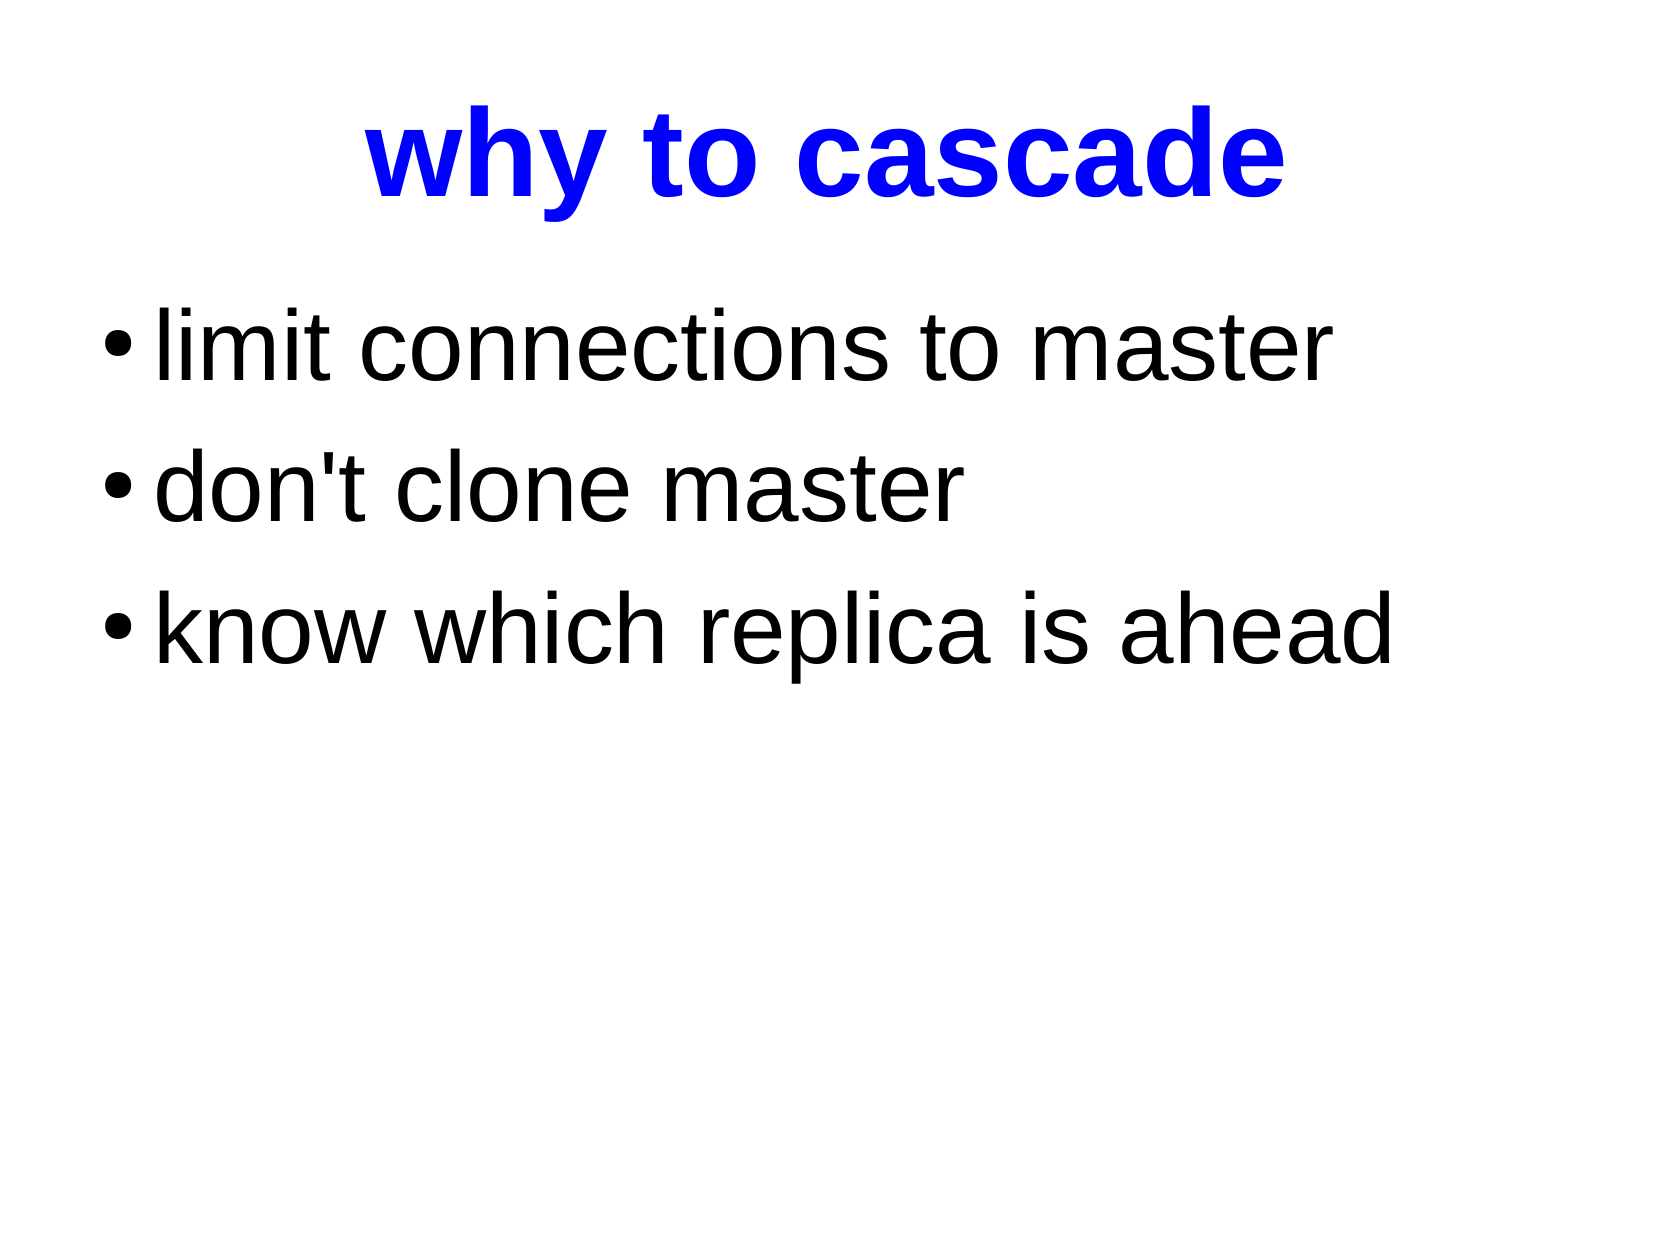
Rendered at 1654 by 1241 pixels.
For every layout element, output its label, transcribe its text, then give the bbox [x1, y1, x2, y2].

list limit connections to master don't clone master know which replica is ahead [82, 290, 1591, 1130]
title why to cascade [82, 49, 1571, 257]
